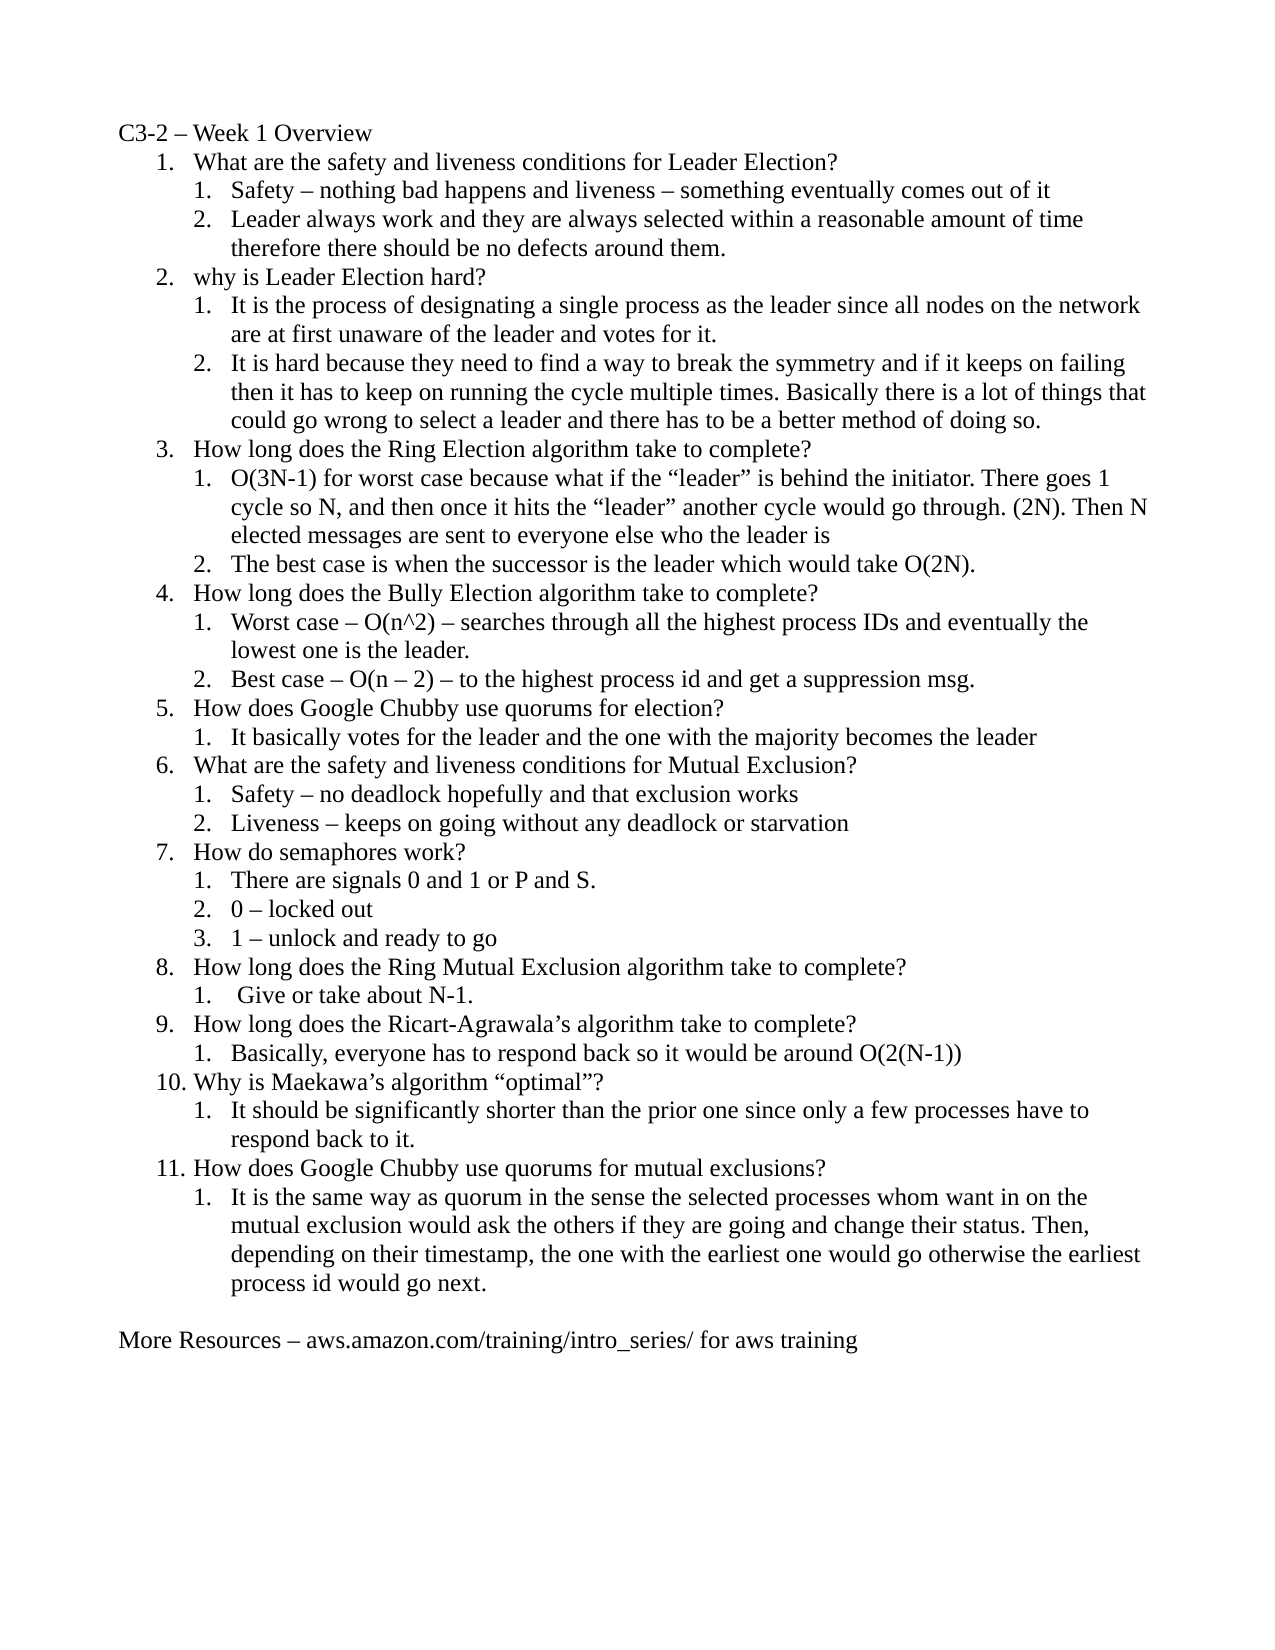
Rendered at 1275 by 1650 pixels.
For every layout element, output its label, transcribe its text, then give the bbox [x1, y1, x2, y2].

list why is Leader Election hard? [156, 262, 1157, 291]
list How long does the Ring Election algorithm take to complete? [156, 434, 1157, 463]
list How does Google Chubby use quorums for mutual exclusions? [156, 1153, 1157, 1182]
list There are signals 0 and 1 or P and S. [193, 866, 1157, 894]
list Worst case – O(n^2) – searches through all the highest process IDs and eventually the lowest one is the leader. [193, 607, 1157, 664]
list How long does the Bully Election algorithm take to complete? [156, 578, 1157, 607]
list Give or take about N-1. [193, 981, 1157, 1009]
list What are the safety and liveness conditions for Leader Election? [156, 147, 1157, 176]
list O(3N-1) for worst case because what if the “leader” is behind the initiator. There goes 1 cycle so N, and then once it hits the “leader” another cycle would go through. (2N). Then N elected messages are sent to everyone else who the leader is [193, 463, 1157, 549]
list It is the process of designating a single process as the leader since all nodes on the network are at first unaware of the leader and votes for it. [193, 291, 1157, 348]
list It basically votes for the leader and the one with the majority becomes the leader [193, 722, 1157, 751]
text C3-2 – Week 1 Overview [118, 118, 1157, 147]
list Leader always work and they are always selected within a reasonable amount of time therefore there should be no defects around them. [193, 204, 1157, 262]
text More Resources – aws.amazon.com/training/intro_series/ for aws training [118, 1326, 1157, 1354]
list 0 – locked out [193, 894, 1157, 923]
list Safety – no deadlock hopefully and that exclusion works [193, 779, 1157, 808]
list Best case – O(n – 2) – to the highest process id and get a suppression msg. [193, 664, 1157, 693]
list How long does the Ring Mutual Exclusion algorithm take to complete? [156, 952, 1157, 981]
list It should be significantly shorter than the prior one since only a few processes have to respond back to it. [193, 1096, 1157, 1153]
list How does Google Chubby use quorums for election? [156, 693, 1157, 722]
list How do semaphores work? [156, 837, 1157, 866]
list Why is Maekawa’s algorithm “optimal”? [156, 1067, 1157, 1096]
list It is hard because they need to find a way to break the symmetry and if it keeps on failing then it has to keep on running the cycle multiple times. Basically there is a lot of things that could go wrong to select a leader and there has to be a better method of doing so. [193, 348, 1157, 434]
list How long does the Ricart-Agrawala’s algorithm take to complete? [156, 1009, 1157, 1038]
list Safety – nothing bad happens and liveness – something eventually comes out of it [193, 176, 1157, 204]
list Liveness – keeps on going without any deadlock or starvation [193, 808, 1157, 837]
list Basically, everyone has to respond back so it would be around O(2(N-1)) [193, 1038, 1157, 1067]
list 1 – unlock and ready to go [193, 923, 1157, 952]
list It is the same way as quorum in the sense the selected processes whom want in on the mutual exclusion would ask the others if they are going and change their status. Then, depending on their timestamp, the one with the earliest one would go otherwise the earliest process id would go next. [193, 1182, 1157, 1297]
list The best case is when the successor is the leader which would take O(2N). [193, 549, 1157, 578]
list What are the safety and liveness conditions for Mutual Exclusion? [156, 751, 1157, 779]
